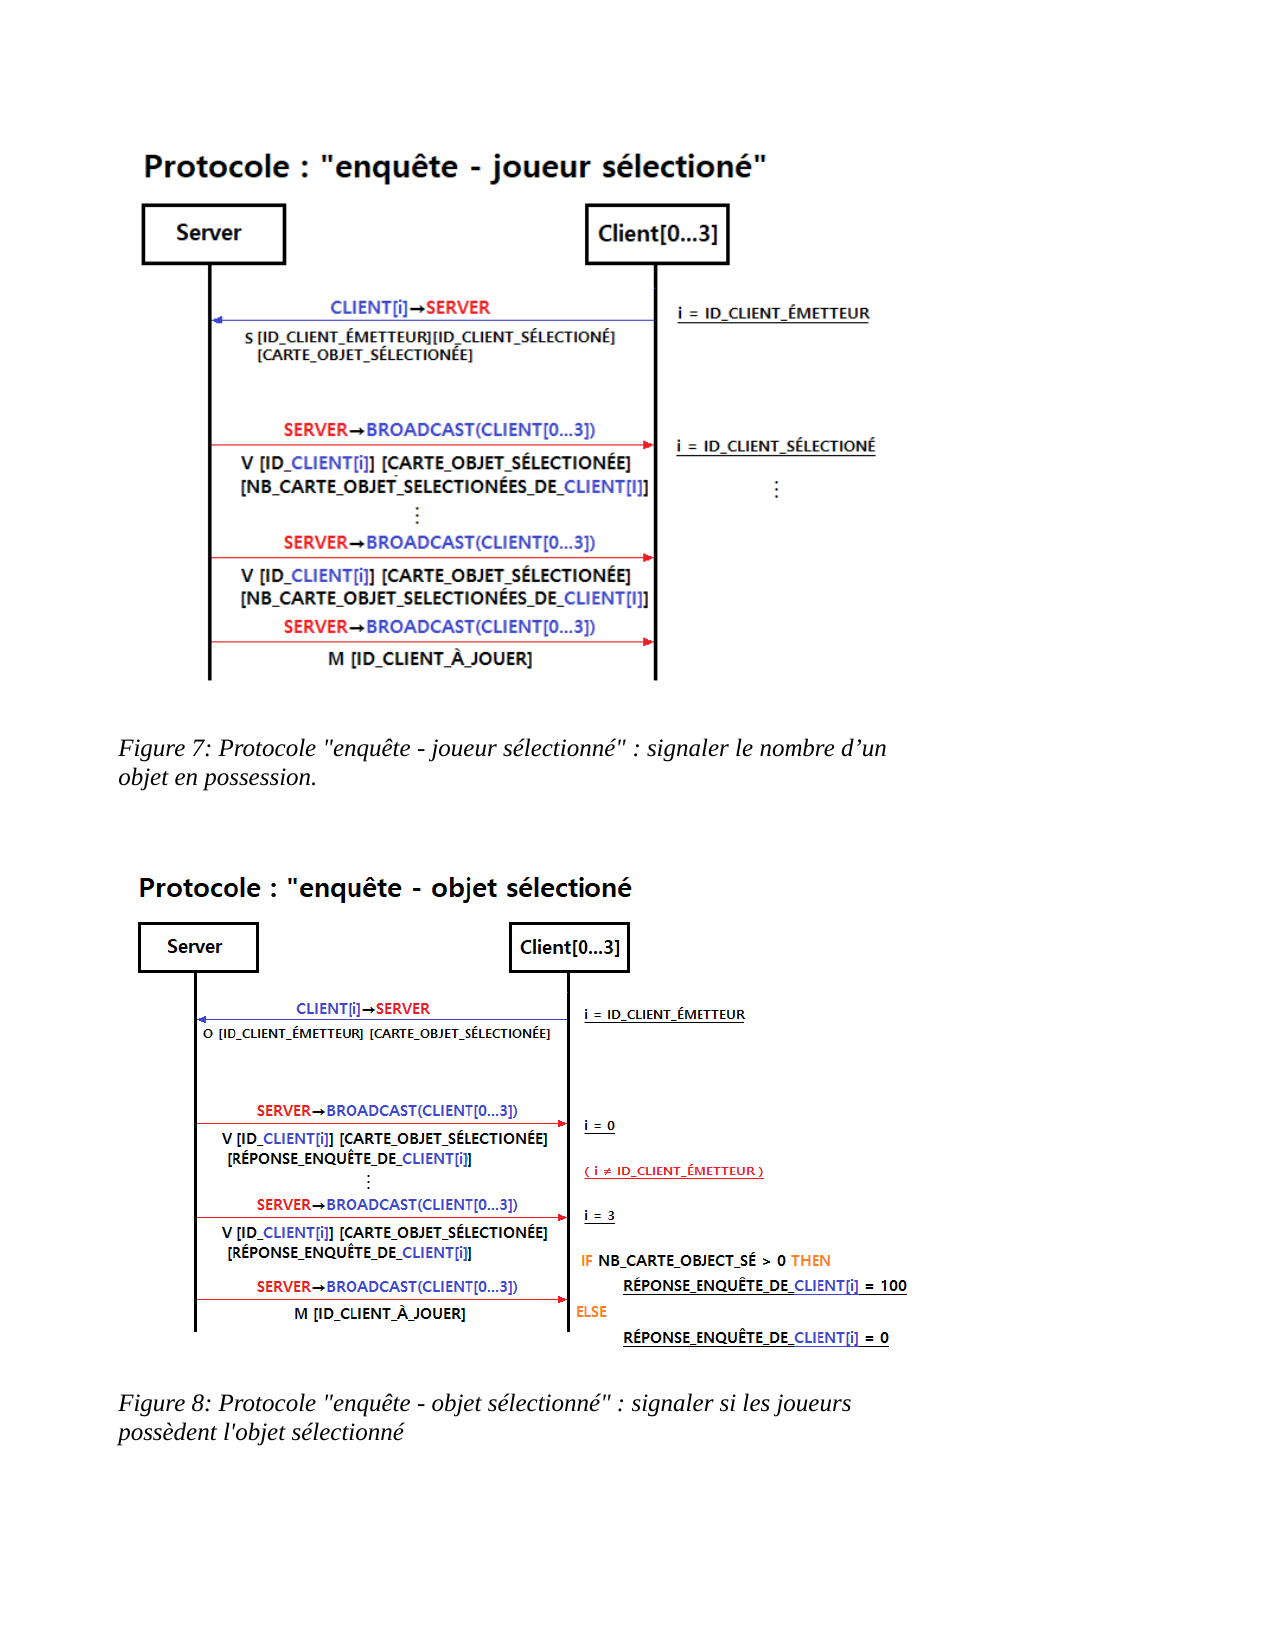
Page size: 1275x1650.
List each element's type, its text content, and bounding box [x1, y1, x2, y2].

text Figure 7: Protocole "enquête - joueur sélectionné" : signaler le nombre d’un objet en possession. [118, 728, 928, 790]
text Figure 8: Protocole "enquête - objet sélectionné" : signaler si les joueurs possèdent l'objet sélectionné [118, 1383, 934, 1446]
picture [118, 130, 929, 728]
picture [118, 854, 935, 1383]
